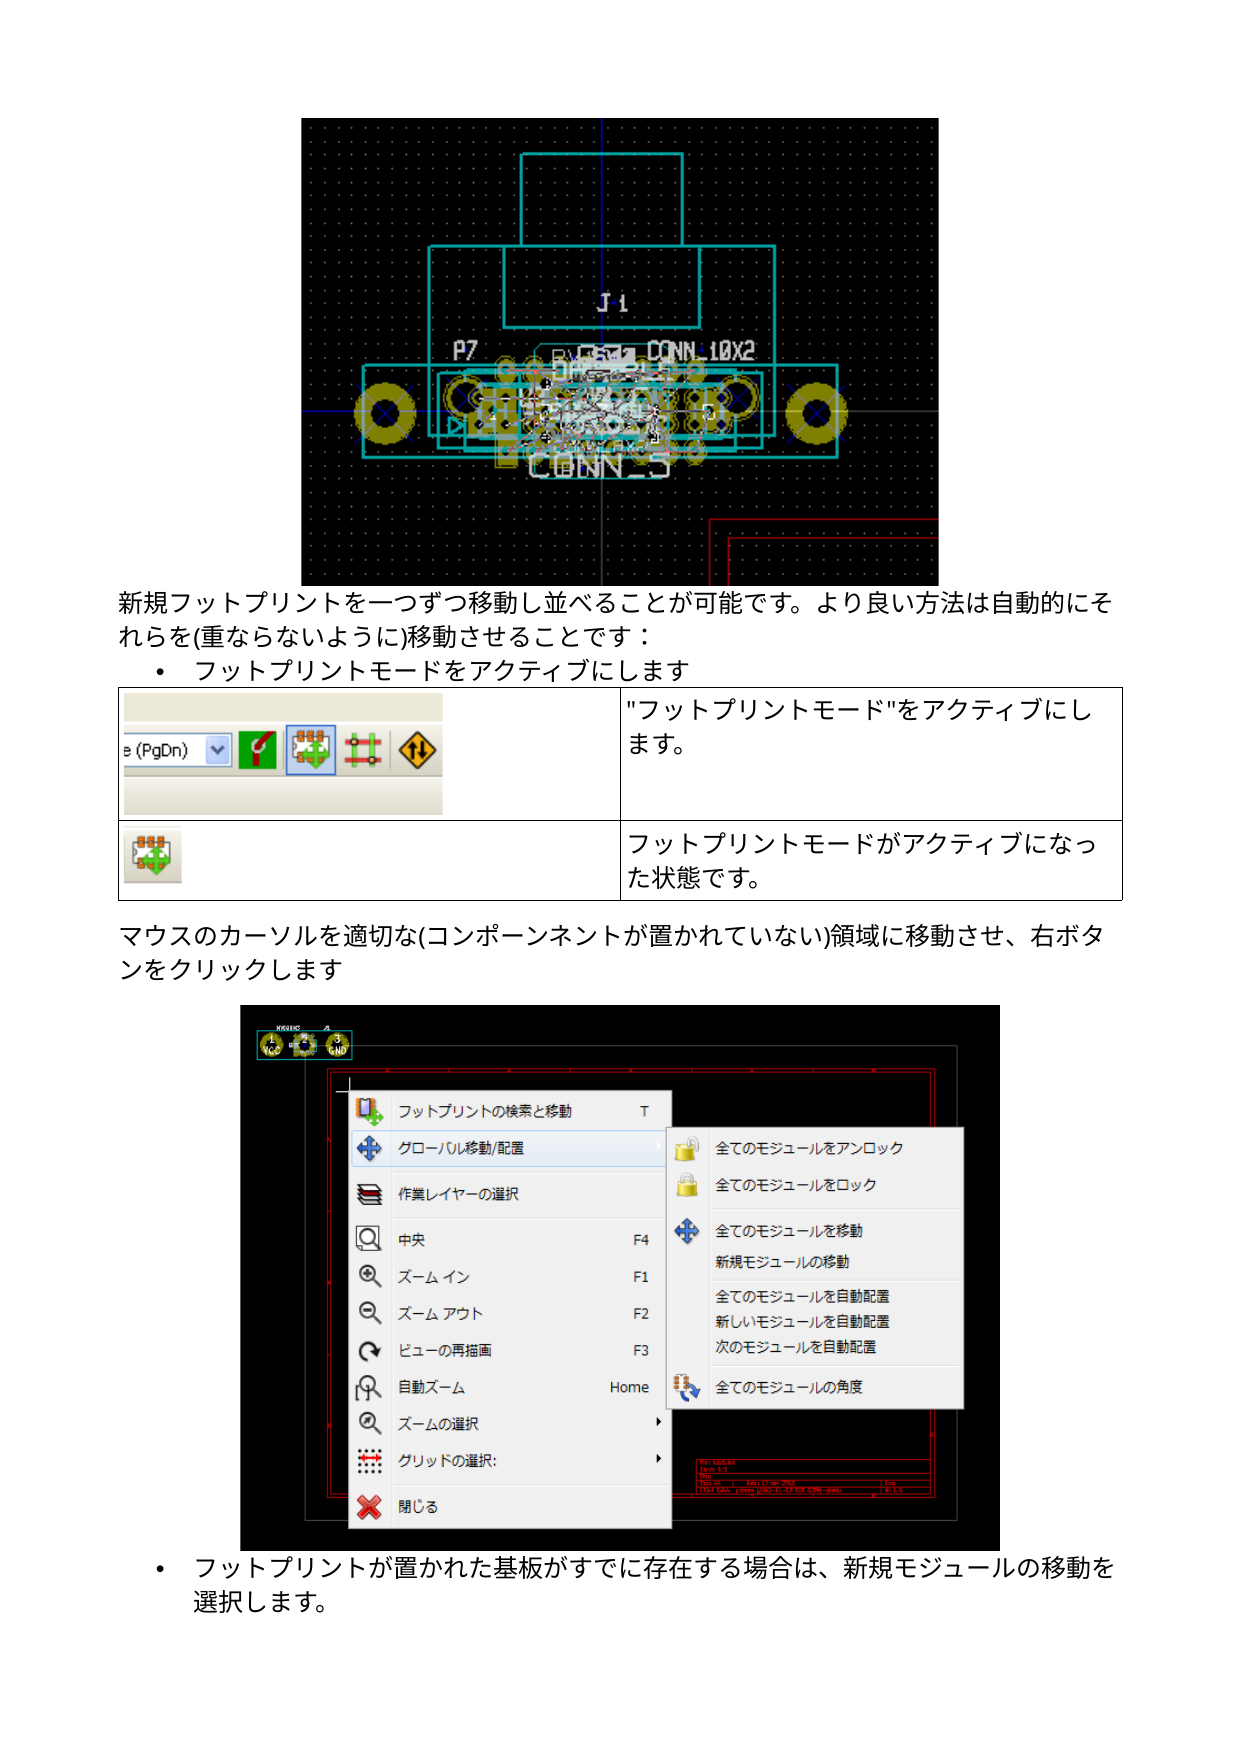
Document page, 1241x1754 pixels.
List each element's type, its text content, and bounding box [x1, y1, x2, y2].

table_header "フットプリントモード"をアクティブにします。 [621, 688, 1122, 820]
picture [123, 693, 443, 815]
list フットプリントモードをアクティブにします [156, 653, 1122, 687]
text マウスのカーソルを適切な(コンポーンネントが置かれていない)領域に移動させ、右ボタンをクリックします [118, 919, 1122, 987]
table_cell フットプリントモードがアクティブになった状態です。 [621, 821, 1122, 900]
table_cell [119, 821, 620, 900]
table_header [119, 688, 620, 820]
picture [240, 1005, 1000, 1551]
text 新規フットプリントを一つずつ移動し並べることが可能です。より良い方法は自動的にそれらを(重ならないように)移動させることです： [118, 585, 1122, 653]
picture [123, 826, 182, 885]
list フットプリントが置かれた基板がすでに存在する場合は、新規モジュールの移動を選択します。 [156, 1551, 1122, 1618]
picture [301, 118, 939, 586]
